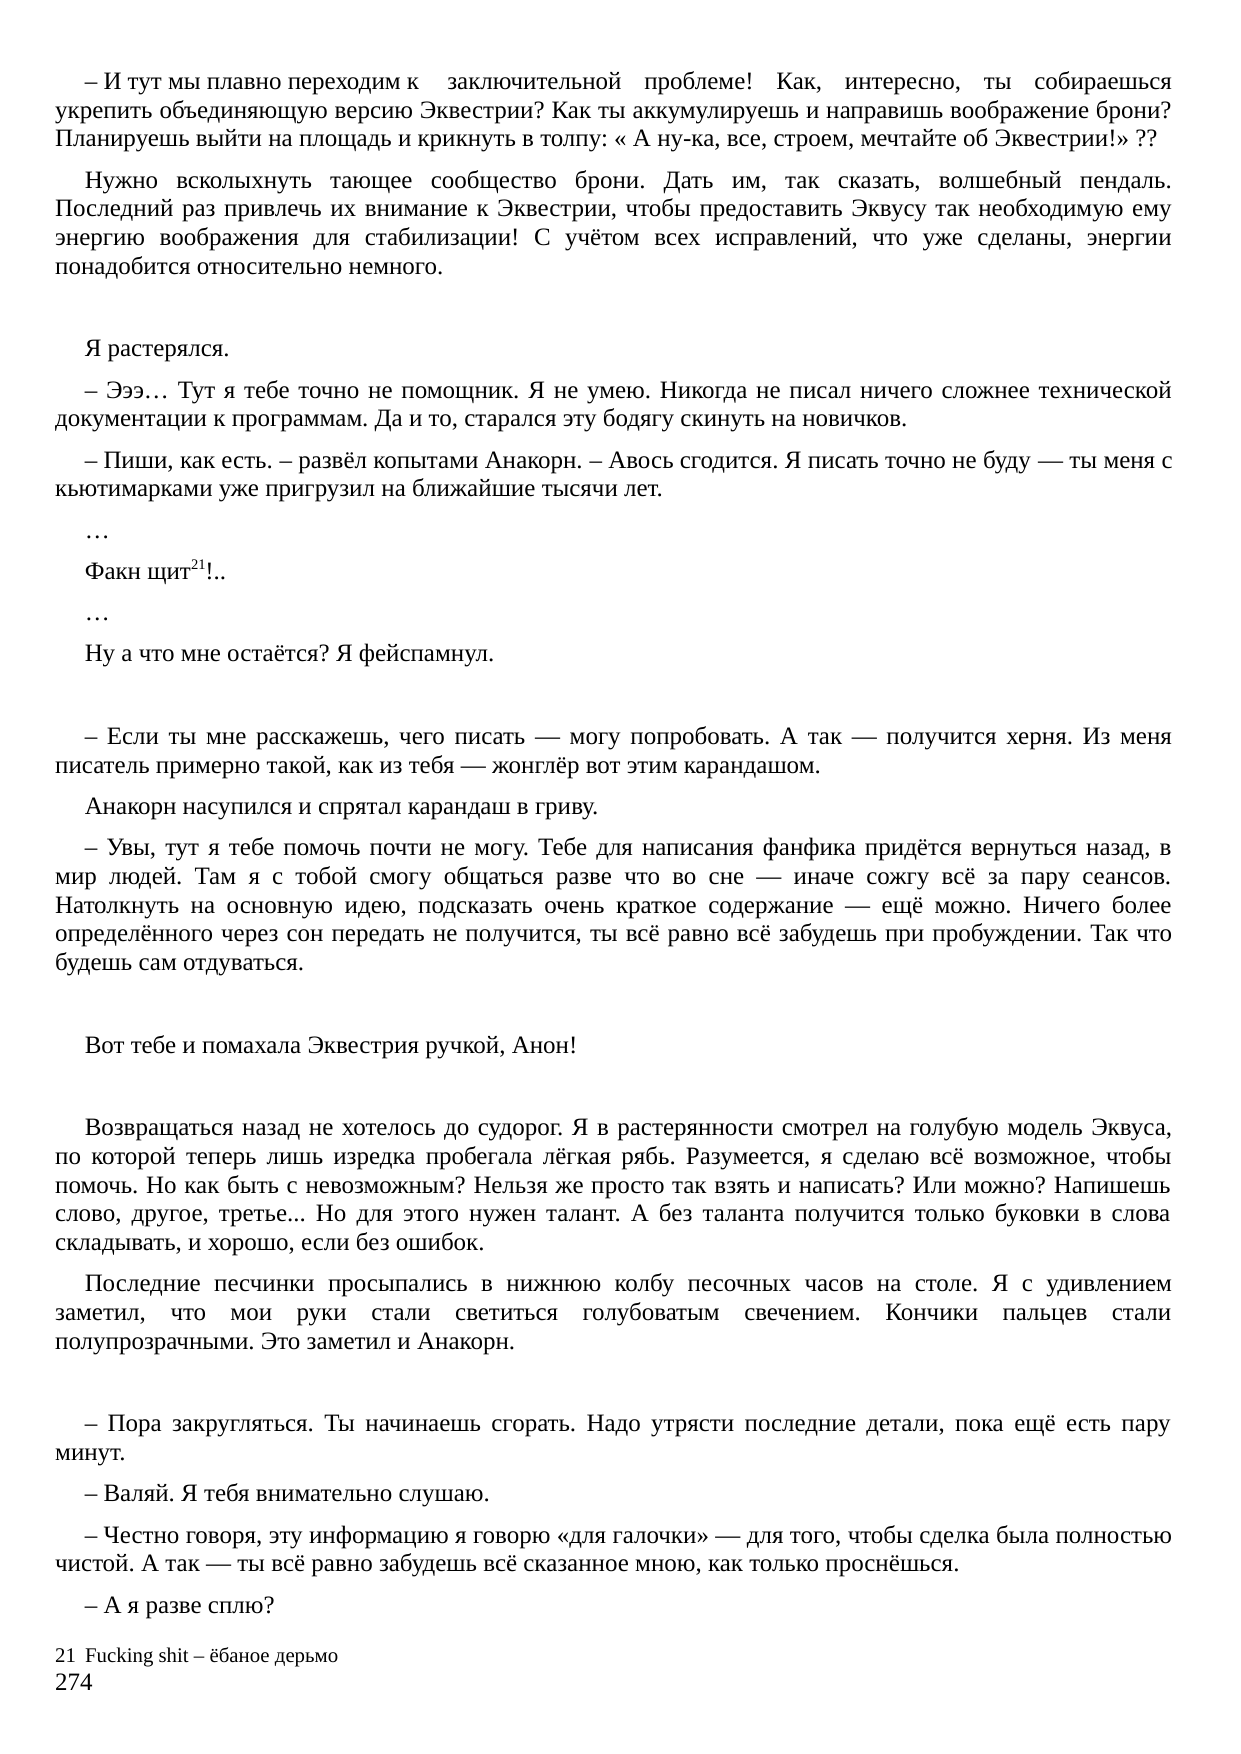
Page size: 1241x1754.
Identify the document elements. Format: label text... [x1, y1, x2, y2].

text Факн щит!.. [55, 556, 1173, 585]
text … [55, 515, 1173, 543]
text Возвращаться назад не хотелось до судорог. Я в растерянности смотрел на голубую модель Эквуса, по которой теперь лишь изредка пробегала лёгкая рябь. Разумеется, я сделаю всё возможное, чтобы помочь. Но как быть с невозможным? Нельзя же просто так взять и написать? Или можно? Напишешь слово, другое, третье... Но для этого нужен талант. А без таланта получится только буковки в слова складывать, и хорошо, если без ошибок. [55, 1112, 1173, 1256]
text Нужно всколыхнуть тающее сообщество брони. Дать им, так сказать, волшебный пендаль. Последний раз привлечь их внимание к Эквестрии, чтобы предоставить Эквусу так необходимую ему энергию воображения для стабилизации! С учётом всех исправлений, что уже сделаны, энергии понадобится относительно немного. [55, 165, 1173, 280]
text – А я разве сплю? [55, 1590, 1173, 1618]
text Последние песчинки просыпались в нижнюю колбу песочных часов на столе. Я с удивлением заметил, что мои руки стали светиться голубоватым свечением. Кончики пальцев стали полупрозрачными. Это заметил и Анакорн. [55, 1268, 1173, 1355]
text – И тут мы плавно переходим к заключительной проблеме! Как, интересно, ты собираешься укрепить объединяющую версию Эквестрии? Как ты аккумулируешь и направишь воображение брони? Планируешь выйти на площадь и крикнуть в толпу: « А ну-ка, все, строем, мечтайте об Эквестрии!» ?? [55, 66, 1173, 152]
text – Увы, тут я тебе помочь почти не могу. Тебе для написания фанфика придётся вернуться назад, в мир людей. Там я с тобой смогу общаться разве что во сне — иначе сожгу всё за пару сеансов. Натолкнуть на основную идею, подсказать очень краткое содержание — ещё можно. Ничего более определённого через сон передать не получится, ты всё равно всё забудешь при пробуждении. Так что будешь сам отдуваться. [55, 832, 1173, 976]
text – Пора закругляться. Ты начинаешь сгорать. Надо утрясти последние детали, пока ещё есть пару минут. [55, 1408, 1173, 1466]
text Fucking shit – ёбаное дерьмо [55, 1642, 1173, 1667]
text – Валяй. Я тебя внимательно слушаю. [55, 1478, 1173, 1507]
text – Эээ… Тут я тебе точно не помощник. Я не умею. Никогда не писал ничего сложнее технической документации к программам. Да и то, старался эту бодягу скинуть на новичков. [55, 375, 1173, 432]
text Я растерялся. [55, 333, 1173, 362]
text … [55, 597, 1173, 626]
text – Честно говоря, эту информацию я говорю «для галочки» — для того, чтобы сделка была полностью чистой. А так — ты всё равно забудешь всё сказанное мною, как только проснёшься. [55, 1520, 1173, 1577]
text Вот тебе и помахала Эквестрия ручкой, Анон! [55, 1030, 1173, 1058]
text – Если ты мне расскажешь, чего писать — могу попробовать. А так — получится херня. Из меня писатель примерно такой, как из тебя — жонглёр вот этим карандашом. [55, 721, 1173, 778]
text Ну а что мне остаётся? Я фейспамнул. [55, 638, 1173, 667]
text – Пиши, как есть. – развёл копытами Анакорн. – Авось сгодится. Я писать точно не буду — ты меня с кьютимарками уже пригрузил на ближайшие тысячи лет. [55, 445, 1173, 502]
text Анакорн насупился и спрятал карандаш в гриву. [55, 791, 1173, 820]
